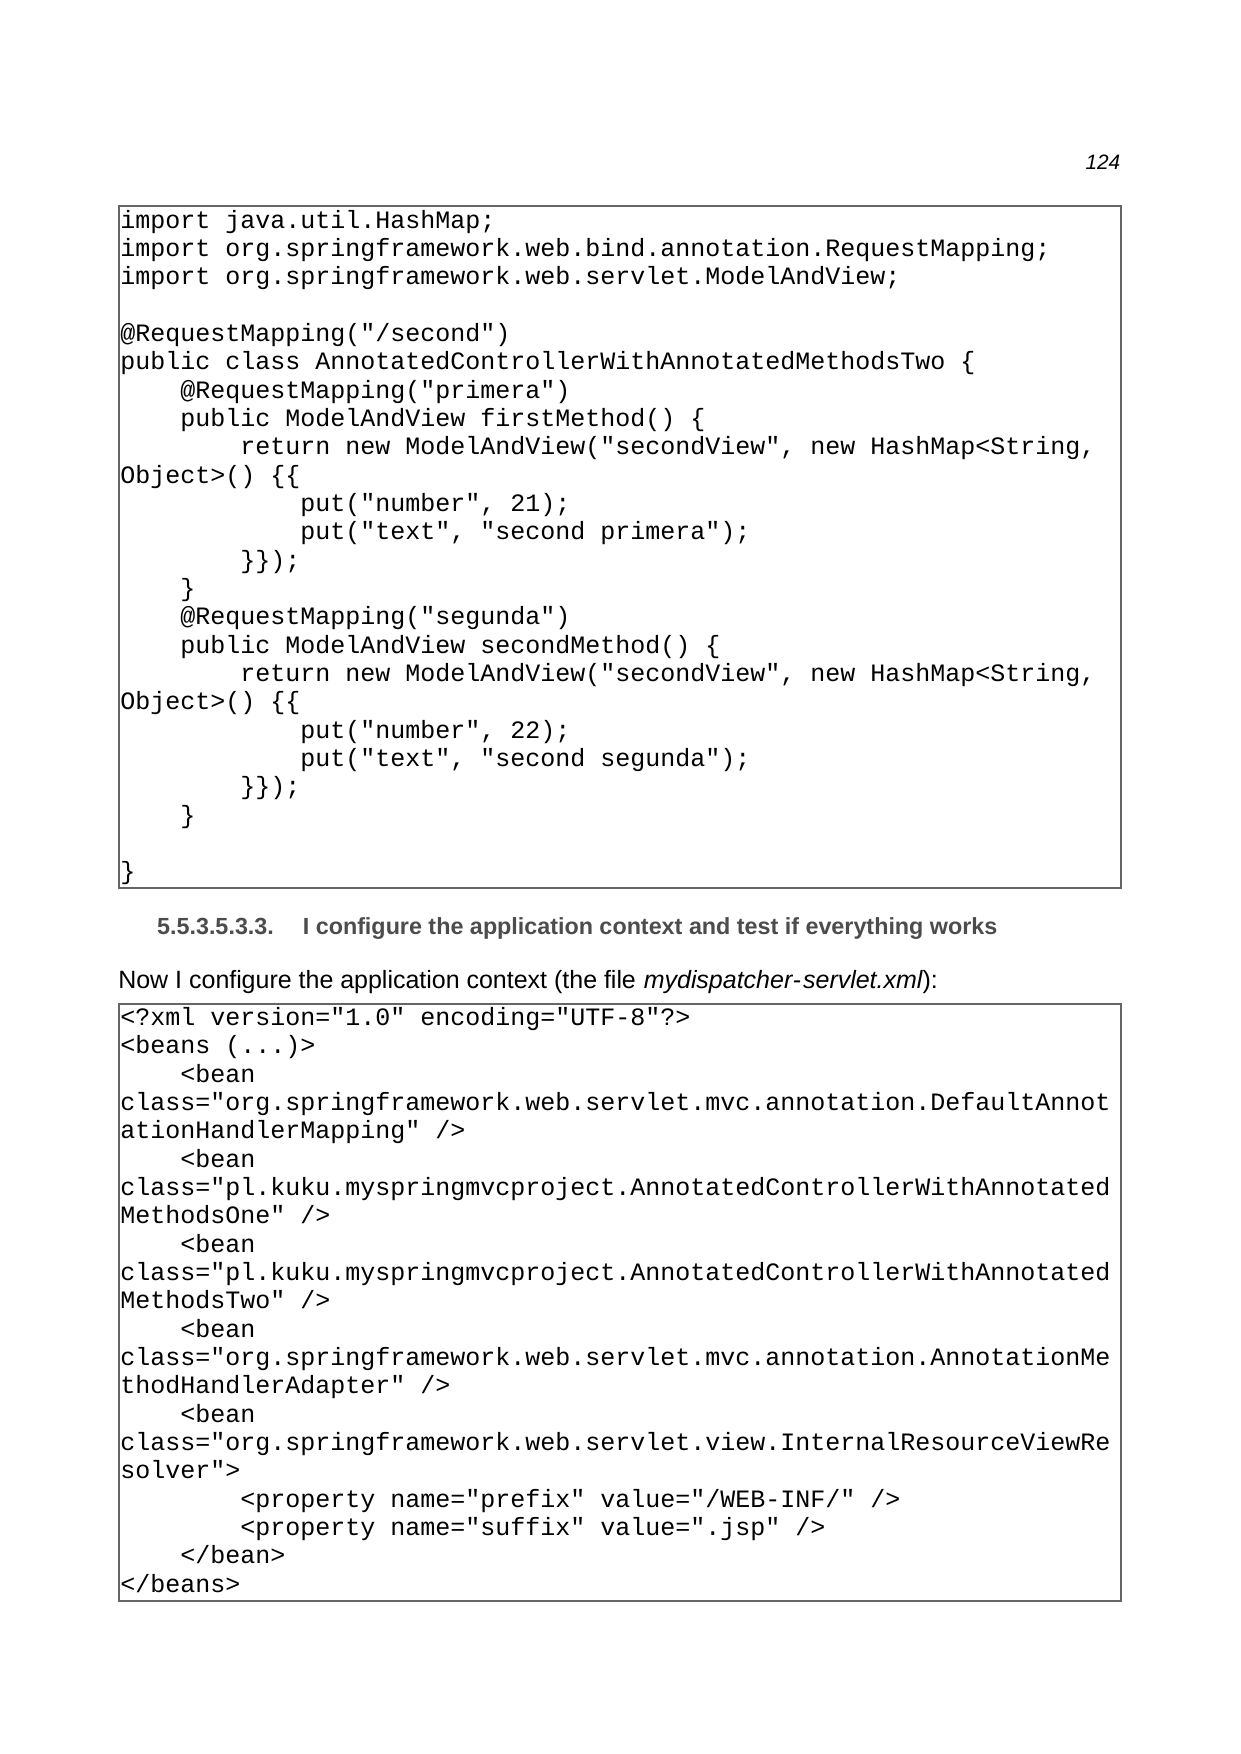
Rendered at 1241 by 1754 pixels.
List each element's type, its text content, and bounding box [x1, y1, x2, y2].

text } [120, 857, 1120, 887]
text import org.springframework.web.bind.annotation.RequestMapping; [120, 233, 1120, 262]
text <bean class="pl.kuku.myspringmvcproject.AnnotatedControllerWithAnnotatedMethodsTwo" /> [120, 1229, 1120, 1314]
text public ModelAndView firstMethod() { [120, 403, 1120, 432]
subtitle I configure the application context and test if everything works [118, 913, 1122, 939]
text @RequestMapping("/second") [120, 318, 1120, 347]
text import java.util.HashMap; [120, 207, 1120, 233]
text import org.springframework.web.servlet.ModelAndView; [120, 262, 1120, 292]
text <bean class="org.springframework.web.servlet.view.InternalResourceViewResolver"> [120, 1399, 1120, 1484]
text }}); [120, 772, 1120, 800]
text </beans> [120, 1569, 1120, 1600]
text @RequestMapping("segunda") [120, 602, 1120, 630]
text <beans (...)> [120, 1031, 1120, 1059]
text put("number", 22); [120, 715, 1120, 743]
text put("number", 21); [120, 488, 1120, 517]
text Now I configure the application context (the file mydispatcher‑servlet.xml): [118, 966, 1122, 994]
text return new ModelAndView("secondView", new HashMap<String, Object>() {{ [120, 658, 1120, 715]
text <bean class="org.springframework.web.servlet.mvc.annotation.DefaultAnnotationHandlerMapping" /> [120, 1059, 1120, 1144]
text put("text", "second primera"); [120, 517, 1120, 545]
text }}); [120, 545, 1120, 573]
text public class AnnotatedControllerWithAnnotatedMethodsTwo { [120, 347, 1120, 375]
text <bean class="pl.kuku.myspringmvcproject.AnnotatedControllerWithAnnotatedMethodsOne" /> [120, 1144, 1120, 1229]
text } [120, 800, 1120, 831]
text <property name="prefix" value="/WEB-INF/" /> [120, 1484, 1120, 1513]
text <bean class="org.springframework.web.servlet.mvc.annotation.AnnotationMethodHandlerAdapter" /> [120, 1314, 1120, 1399]
text @RequestMapping("primera") [120, 375, 1120, 403]
text } [120, 573, 1120, 602]
text <?xml version="1.0" encoding="UTF-8"?> [120, 1005, 1120, 1031]
text return new ModelAndView("secondView", new HashMap<String, Object>() {{ [120, 432, 1120, 488]
text </bean> [120, 1541, 1120, 1569]
text <property name="suffix" value=".jsp" /> [120, 1513, 1120, 1541]
text public ModelAndView secondMethod() { [120, 630, 1120, 658]
text put("text", "second segunda"); [120, 743, 1120, 772]
